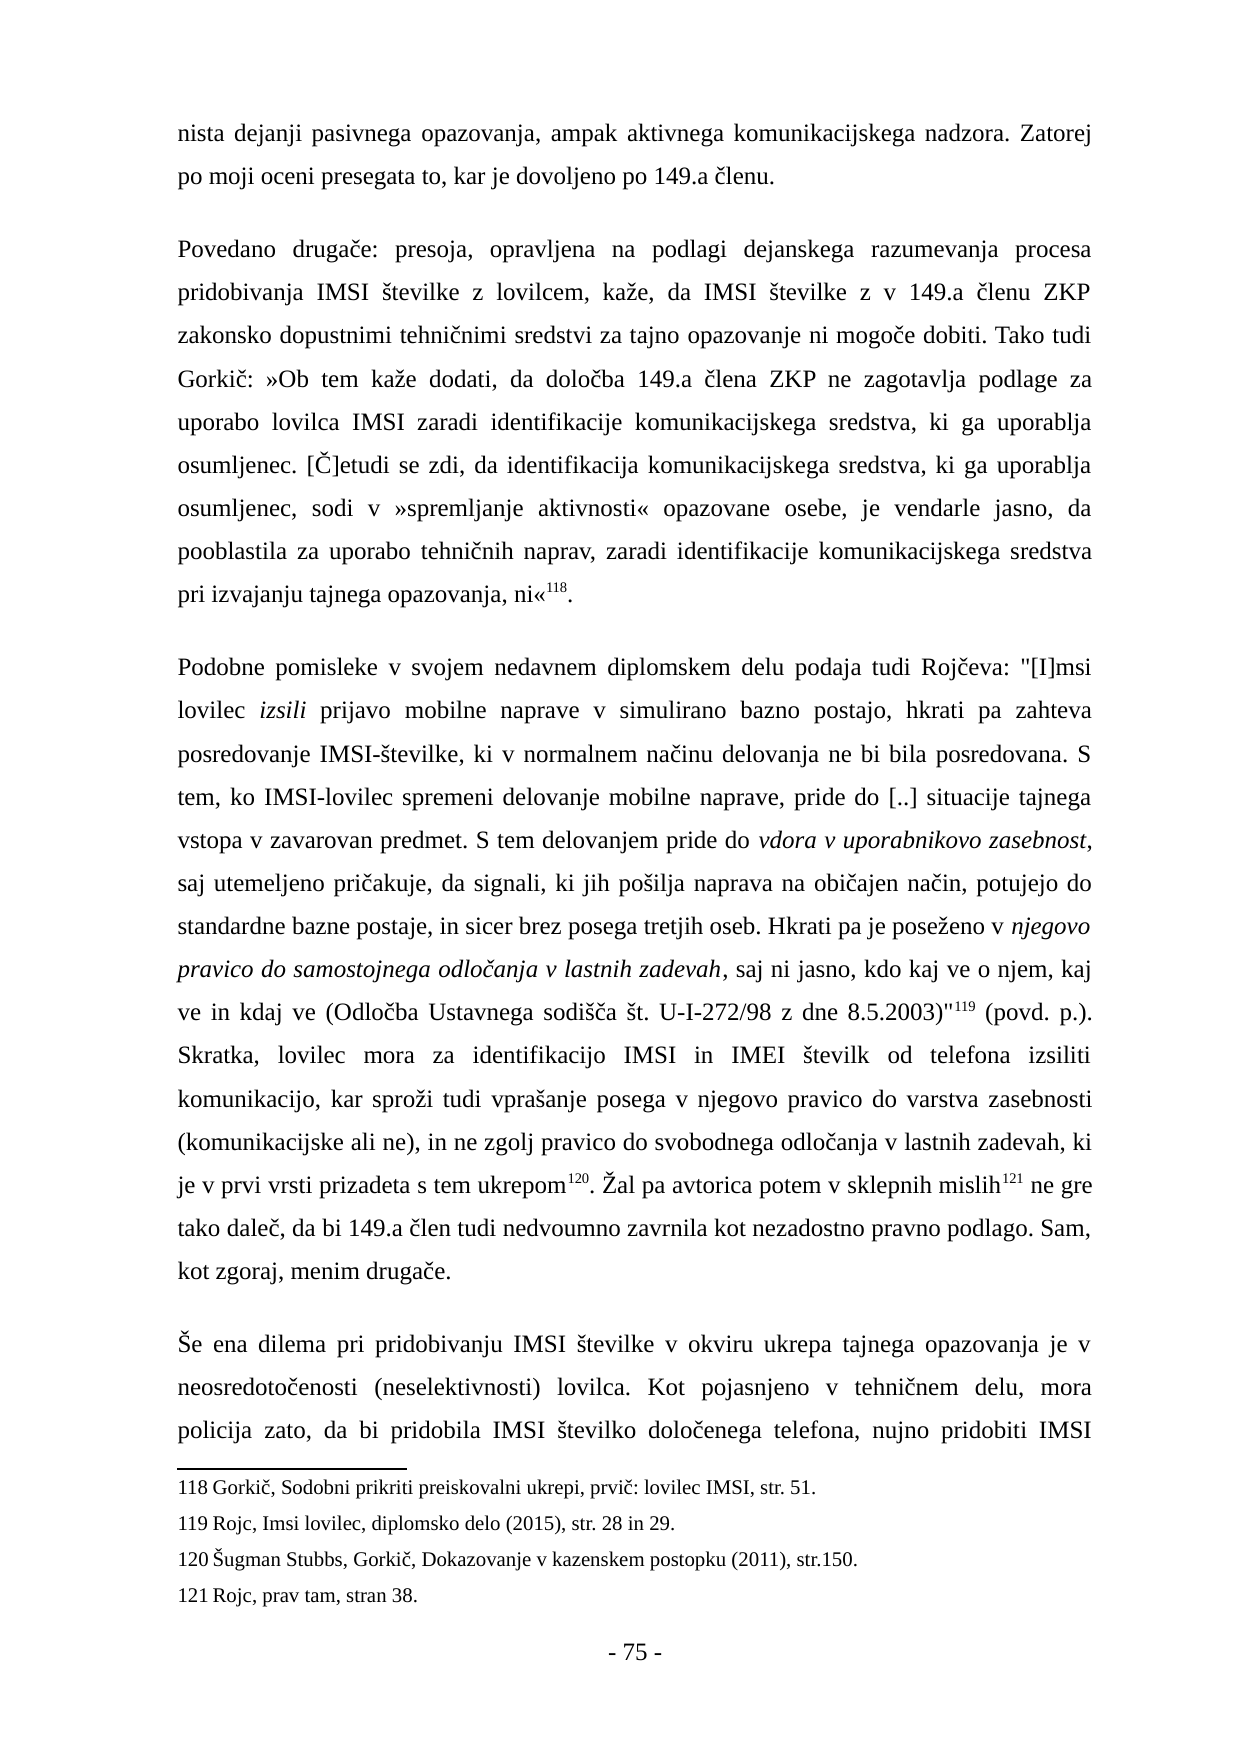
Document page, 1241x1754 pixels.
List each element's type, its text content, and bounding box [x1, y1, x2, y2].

text Še ena dilema pri pridobivanju IMSI številke v okviru ukrepa tajnega opazovanja je v neosredotočenosti (neselektivnosti) lovilca. Kot pojasnjeno v tehničnem delu, mora policija zato, da bi pridobila IMSI številko določenega telefona, nujno pridobiti IMSI [177, 1329, 1093, 1444]
text Šugman Stubbs, Gorkič, Dokazovanje v kazenskem postopku (2011), str.150. [177, 1547, 1093, 1571]
text Gorkič, Sodobni prikriti preiskovalni ukrepi, prvič: lovilec IMSI, str. 51. [177, 1475, 1093, 1499]
text Rojc, prav tam, stran 38. [177, 1583, 1093, 1607]
text Podobne pomisleke v svojem nedavnem diplomskem delu podaja tudi Rojčeva: "[I]msi lovilec izsili prijavo mobilne naprave v simulirano bazno postajo, hkrati pa zahteva posredovanje IMSI-številke, ki v normalnem načinu delovanja ne bi bila posredovana. S tem, ko IMSI-lovilec spremeni delovanje mobilne naprave, pride do [..] situacije tajnega vstopa v zavarovan predmet. S tem delovanjem pride do vdora v uporabnikovo zasebnost, saj utemeljeno pričakuje, da signali, ki jih pošilja naprava na običajen način, potujejo do standardne bazne postaje, in sicer brez posega tretjih oseb. Hkrati pa je poseženo v njegovo pravico do samostojnega odločanja v lastnih zadevah, saj ni jasno, kdo kaj ve o njem, kaj ve in kdaj ve (Odločba Ustavnega sodišča št. U-I-272/98 z dne 8.5.2003)" (povd. p.). Skratka, lovilec mora za identifikacijo IMSI in IMEI številk od telefona izsiliti komunikacijo, kar sproži tudi vprašanje posega v njegovo pravico do varstva zasebnosti (komunikacijske ali ne), in ne zgolj pravico do svobodnega odločanja v lastnih zadevah, ki je v prvi vrsti prizadeta s tem ukrepom. Žal pa avtorica potem v sklepnih mislih ne gre tako daleč, da bi 149.a člen tudi nedvoumno zavrnila kot nezadostno pravno podlago. Sam, kot zgoraj, menim drugače. [177, 652, 1093, 1285]
text Povedano drugače: presoja, opravljena na podlagi dejanskega razumevanja procesa pridobivanja IMSI številke z lovilcem, kaže, da IMSI številke z v 149.a členu ZKP zakonsko dopustnimi tehničnimi sredstvi za tajno opazovanje ni mogoče dobiti. Tako tudi Gorkič: »Ob tem kaže dodati, da določba 149.a člena ZKP ne zagotavlja podlage za uporabo lovilca IMSI zaradi identifikacije komunikacijskega sredstva, ki ga uporablja osumljenec. [Č]etudi se zdi, da identifikacija komunikacijskega sredstva, ki ga uporablja osumljenec, sodi v »spremljanje aktivnosti« opazovane osebe, je vendarle jasno, da pooblastila za uporabo tehničnih naprav, zaradi identifikacije komunikacijskega sredstva pri izvajanju tajnega opazovanja, ni«. [177, 234, 1093, 608]
text nista dejanji pasivnega opazovanja, ampak aktivnega komunikacijskega nadzora. Zatorej po moji oceni presegata to, kar je dovoljeno po 149.a členu. [177, 118, 1093, 190]
text Rojc, Imsi lovilec, diplomsko delo (2015), str. 28 in 29. [177, 1511, 1093, 1535]
